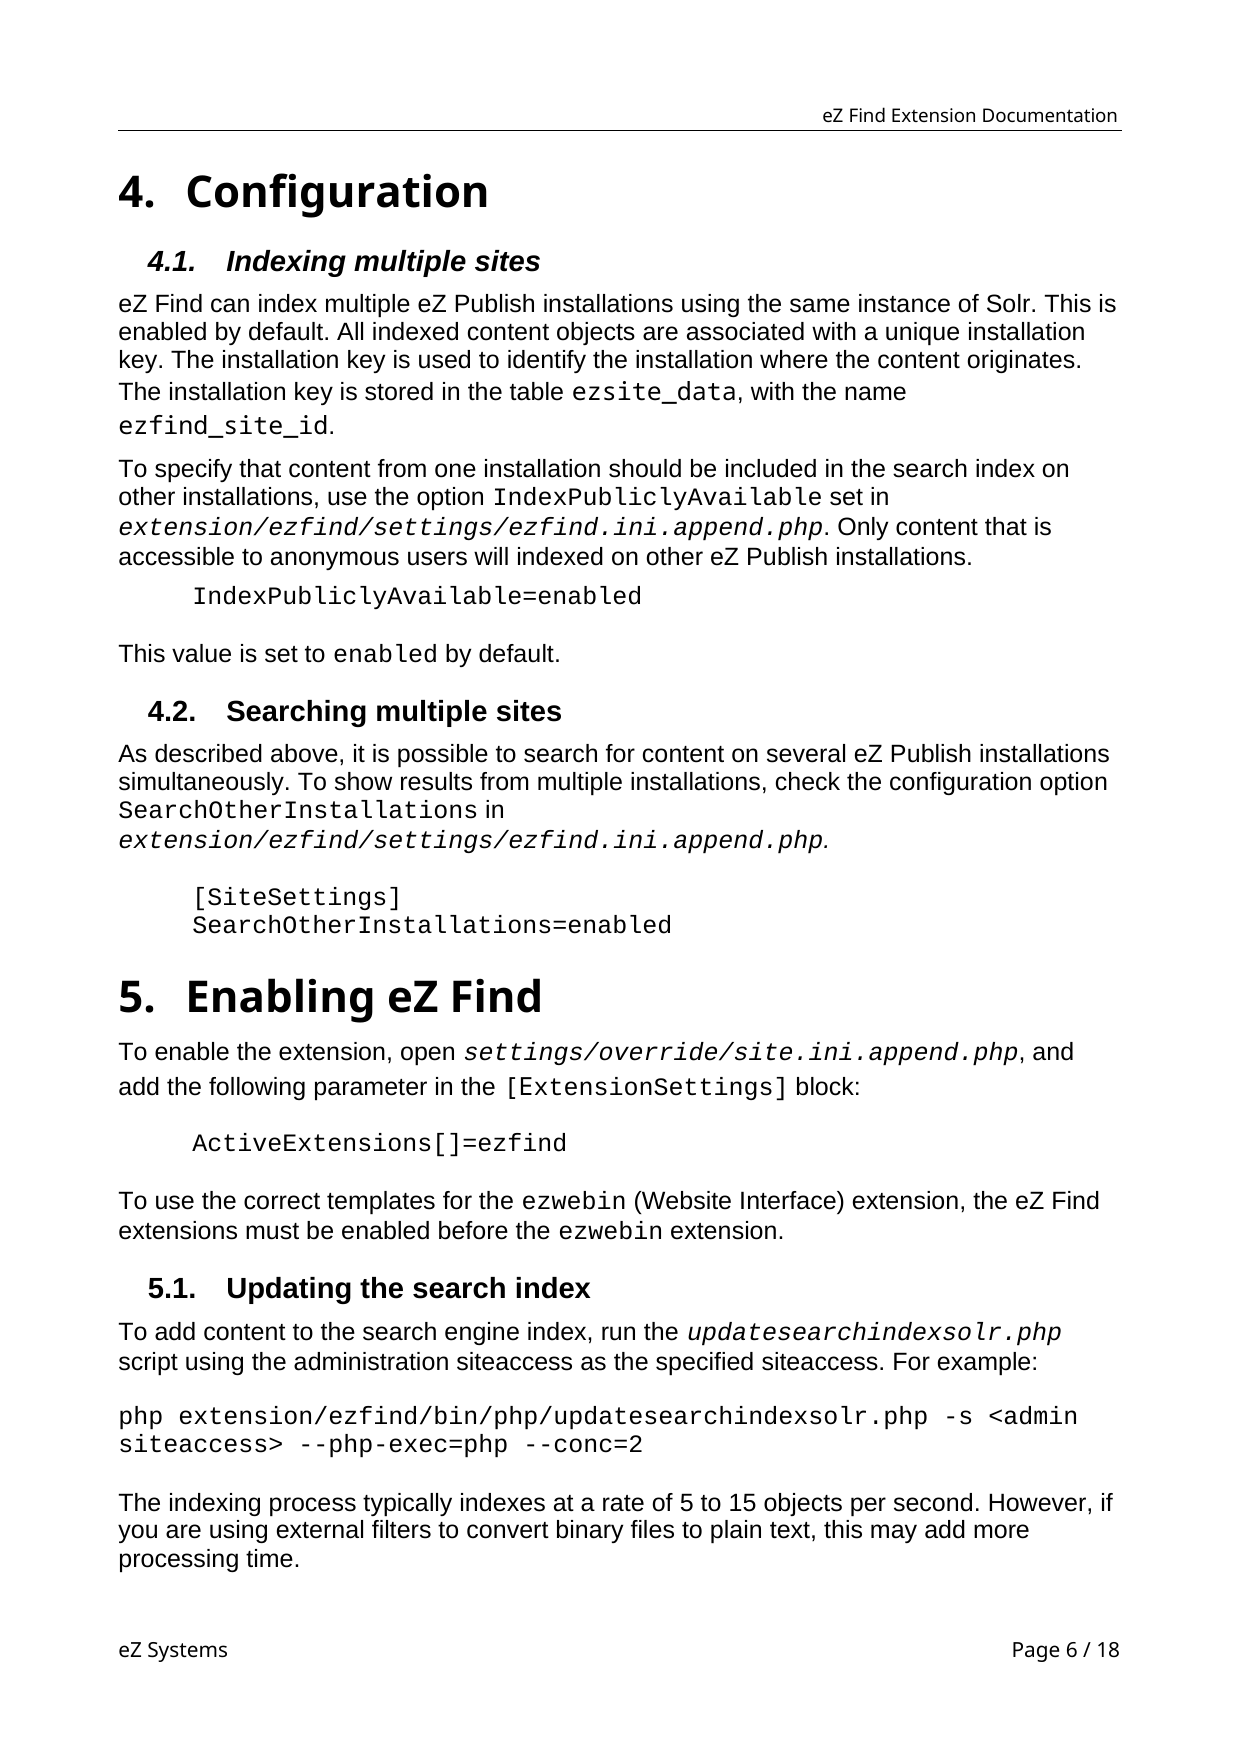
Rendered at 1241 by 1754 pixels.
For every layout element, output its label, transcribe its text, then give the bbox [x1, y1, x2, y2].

text ActiveExtensions[]=ezfind [192, 1131, 1122, 1159]
text To specify that content from one installation should be included in the search index on other installations, use the option IndexPubliclyAvailable set in extension/ezfind/settings/ezfind.ini.append.php. Only content that is accessible to anonymous users will indexed on other eZ Publish installations. [118, 454, 1122, 571]
subtitle Enabling eZ Find [118, 966, 1122, 1025]
text eZ Find can index multiple eZ Publish installations using the same instance of Solr. This is enabled by default. All indexed content objects are associated with a unique installation key. The installation key is used to identify the installation where the content originates. The installation key is stored in the table ezsite_data, with the name ezfind_site_id. [118, 290, 1122, 442]
text IndexPubliclyAvailable=enabled [192, 583, 1122, 612]
subtitle Configuration [118, 160, 1122, 220]
text To enable the extension, open settings/override/site.ini.append.php, and add the following parameter in the [ExtensionSettings] block: [118, 1038, 1122, 1102]
text To use the correct templates for the ezwebin (Website Interface) extension, the eZ Find extensions must be enabled before the ezwebin extension. [118, 1187, 1122, 1247]
subtitle Indexing multiple sites [148, 245, 1122, 277]
text [SiteSettings] [192, 884, 1122, 913]
subtitle Updating the search index [148, 1272, 1122, 1305]
text SearchOtherInstallations=enabled [192, 913, 1122, 941]
subtitle Searching multiple sites [148, 694, 1122, 727]
text This value is set to enabled by default. [118, 639, 1122, 669]
text To add content to the search engine index, run the updatesearchindexsolr.php script using the administration siteaccess as the specified siteaccess. For example: [118, 1317, 1122, 1376]
text As described above, it is possible to search for content on several eZ Publish installations simultaneously. To show results from multiple installations, check the configuration option SearchOtherInstallations in extension/ezfind/settings/ezfind.ini.append.php. [118, 740, 1122, 856]
text php extension/ezfind/bin/php/updatesearchindexsolr.php -s <admin siteaccess> --php-exec=php --conc=2 [118, 1404, 1122, 1460]
text The indexing process typically indexes at a rate of 5 to 15 objects per second. However, if you are using external filters to convert binary files to plain text, this may add more processing time. [118, 1488, 1122, 1572]
